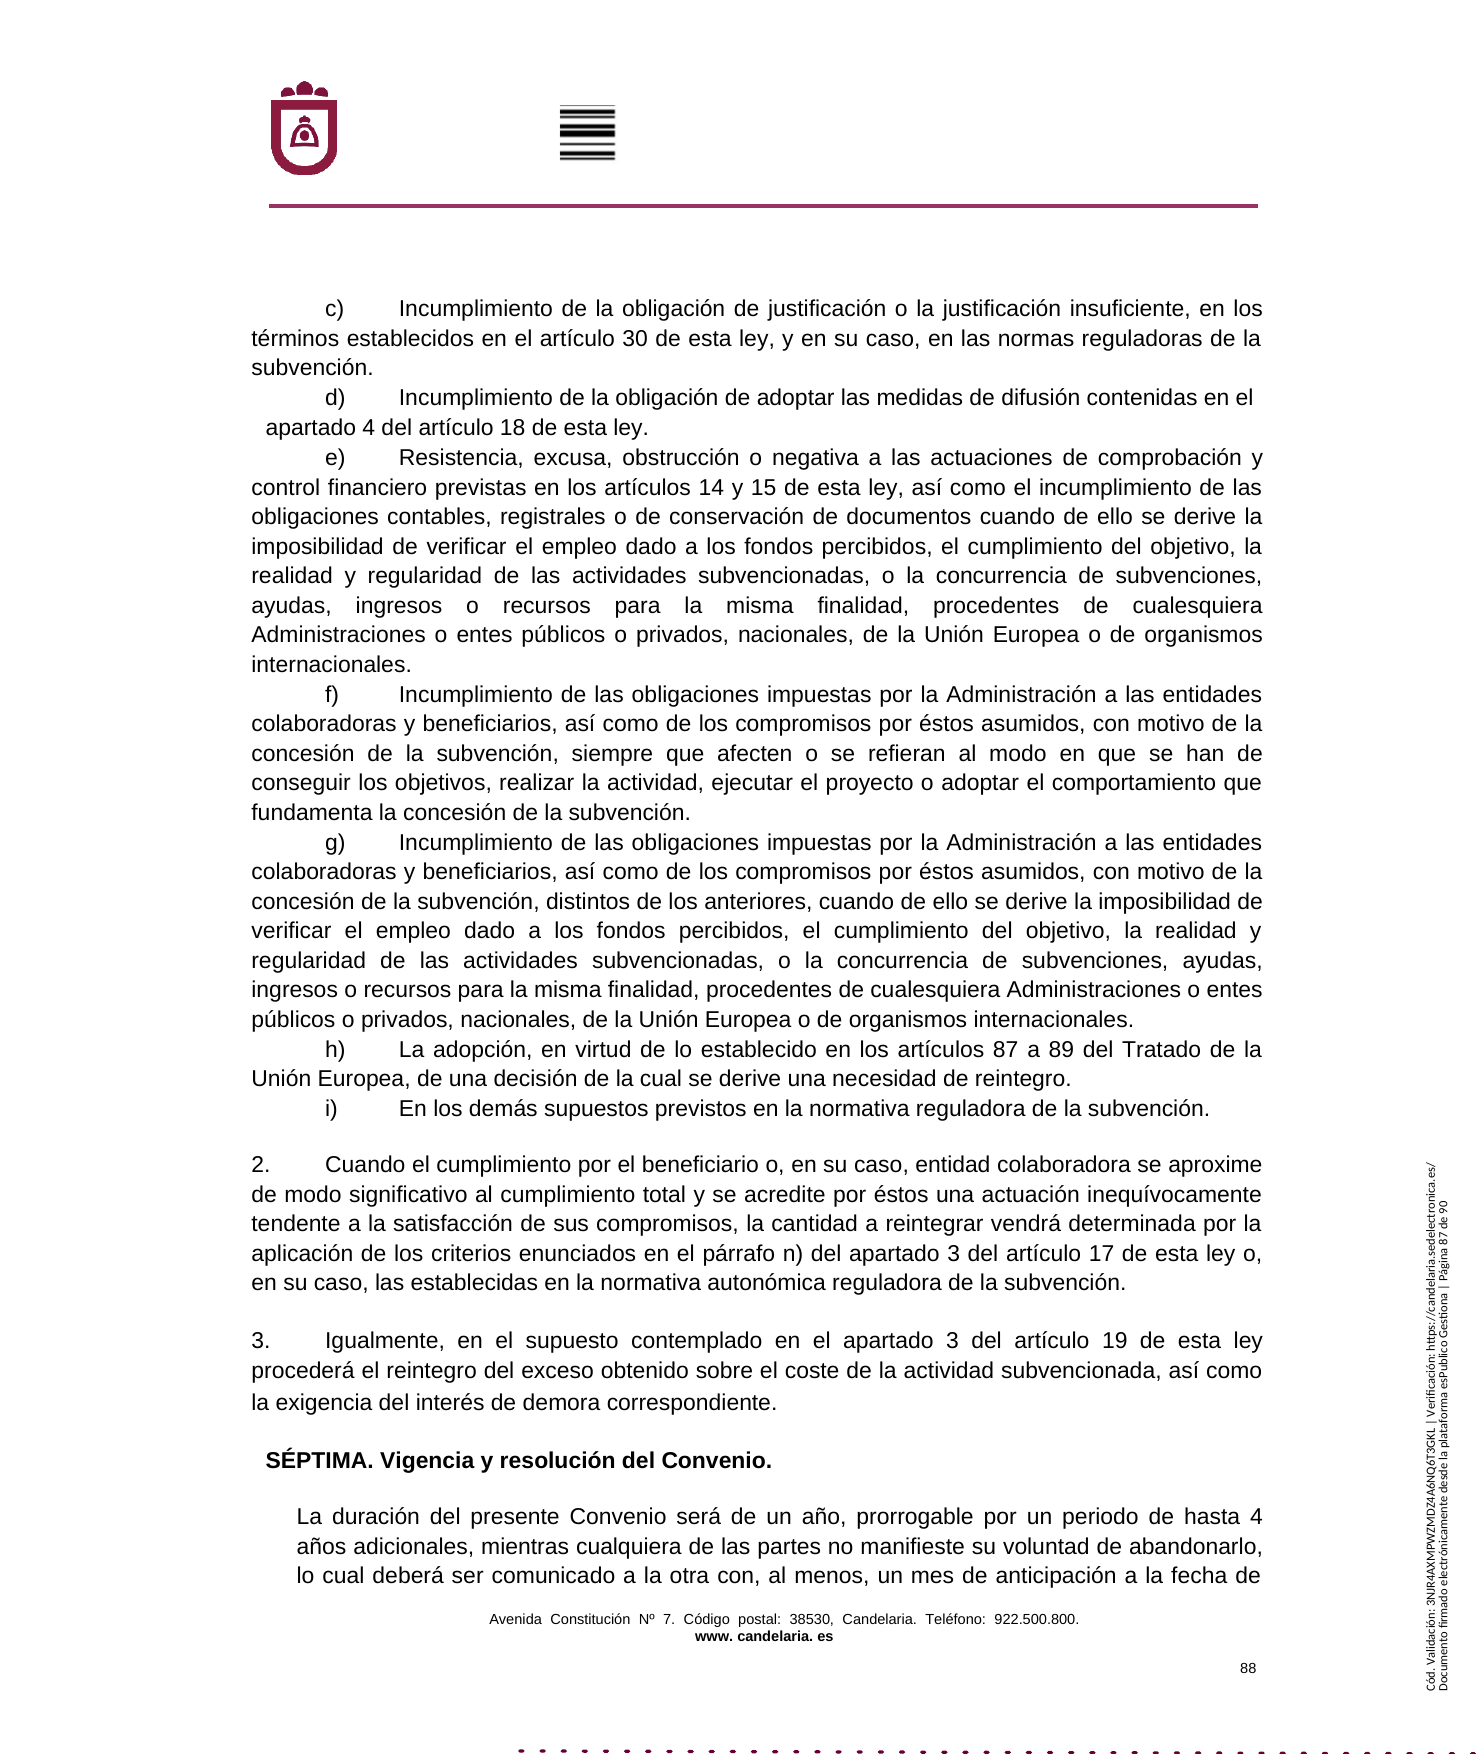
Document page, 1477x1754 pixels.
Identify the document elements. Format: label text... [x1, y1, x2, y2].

list Incumplimiento de las obligaciones impuestas por la Administración a las entidades colaboradoras y beneficiarios, así como de los compromisos por éstos asumidos, con motivo de la concesión de la subvención, siempre que afecten o se refieran al modo en que se han de conseguir los objetivos, realizar la actividad, ejecutar el proyecto o adoptar el comportamiento que fundamenta la concesión de la subvención. [251, 681, 1263, 825]
list Cuando el cumplimiento por el beneficiario o, en su caso, entidad colaboradora se aproxime de modo significativo al cumplimiento total y se acredite por éstos una actuación inequívocamente tendente a la satisfacción de sus compromisos, la cantidad a reintegrar vendrá determinada por la aplicación de los criterios enunciados en el párrafo n) del apartado 3 del artículo 17 de esta ley o, en su caso, las establecidas en la normativa autonómica reguladora de la subvención. [251, 1151, 1263, 1296]
list Incumplimiento de las obligaciones impuestas por la Administración a las entidades colaboradoras y beneficiarios, así como de los compromisos por éstos asumidos, con motivo de la concesión de la subvención, distintos de los anteriores, cuando de ello se derive la imposibilidad de verificar el empleo dado a los fondos percibidos, el cumplimiento del objetivo, la realidad y regularidad de las actividades subvencionadas, o la concurrencia de subvenciones, ayudas, ingresos o recursos para la misma finalidad, procedentes de cualesquiera Administraciones o entes públicos o privados, nacionales, de la Unión Europea o de organismos internacionales. [251, 829, 1263, 1032]
list Incumplimiento de la obligación de justificación o la justificación insuficiente, en los términos establecidos en el artículo 30 de esta ley, y en su caso, en las normas reguladoras de la subvención. [251, 295, 1263, 381]
list Resistencia, excusa, obstrucción o negativa a las actuaciones de comprobación y control financiero previstas en los artículos 14 y 15 de esta ley, así como el incumplimiento de las obligaciones contables, registrales o de conservación de documentos cuando de ello se derive la imposibilidad de verificar el empleo dado a los fondos percibidos, el cumplimiento del objetivo, la realidad y regularidad de las actividades subvencionadas, o la concurrencia de subvenciones, ayudas, ingresos o recursos para la misma finalidad, procedentes de cualesquiera Administraciones o entes públicos o privados, nacionales, de la Unión Europea o de organismos internacionales. [251, 444, 1263, 677]
list En los demás supuestos previstos en la normativa reguladora de la subvención. [251, 1095, 1263, 1121]
list Igualmente, en el supuesto contemplado en el apartado 3 del artículo 19 de esta ley procederá el reintegro del exceso obtenido sobre el coste de la actividad subvencionada, así como la exigencia del interés de demora correspondiente. [251, 1327, 1263, 1415]
text SÉPTIMA. Vigencia y resolución del Convenio. [265, 1447, 1263, 1474]
text La duración del presente Convenio será de un año, prorrogable por un periodo de hasta 4 años adicionales, mientras cualquiera de las partes no manifieste su voluntad de abandonarlo, lo cual deberá ser comunicado a la otra con, al menos, un mes de anticipación a la fecha de [296, 1503, 1263, 1588]
text apartado 4 del artículo 18 de esta ley. [265, 414, 1263, 441]
list Incumplimiento de la obligación de adoptar las medidas de difusión contenidas en el [251, 384, 1263, 411]
list La adopción, en virtud de lo establecido en los artículos 87 a 89 del Tratado de la Unión Europea, de una decisión de la cual se derive una necesidad de reintegro. [251, 1036, 1263, 1091]
